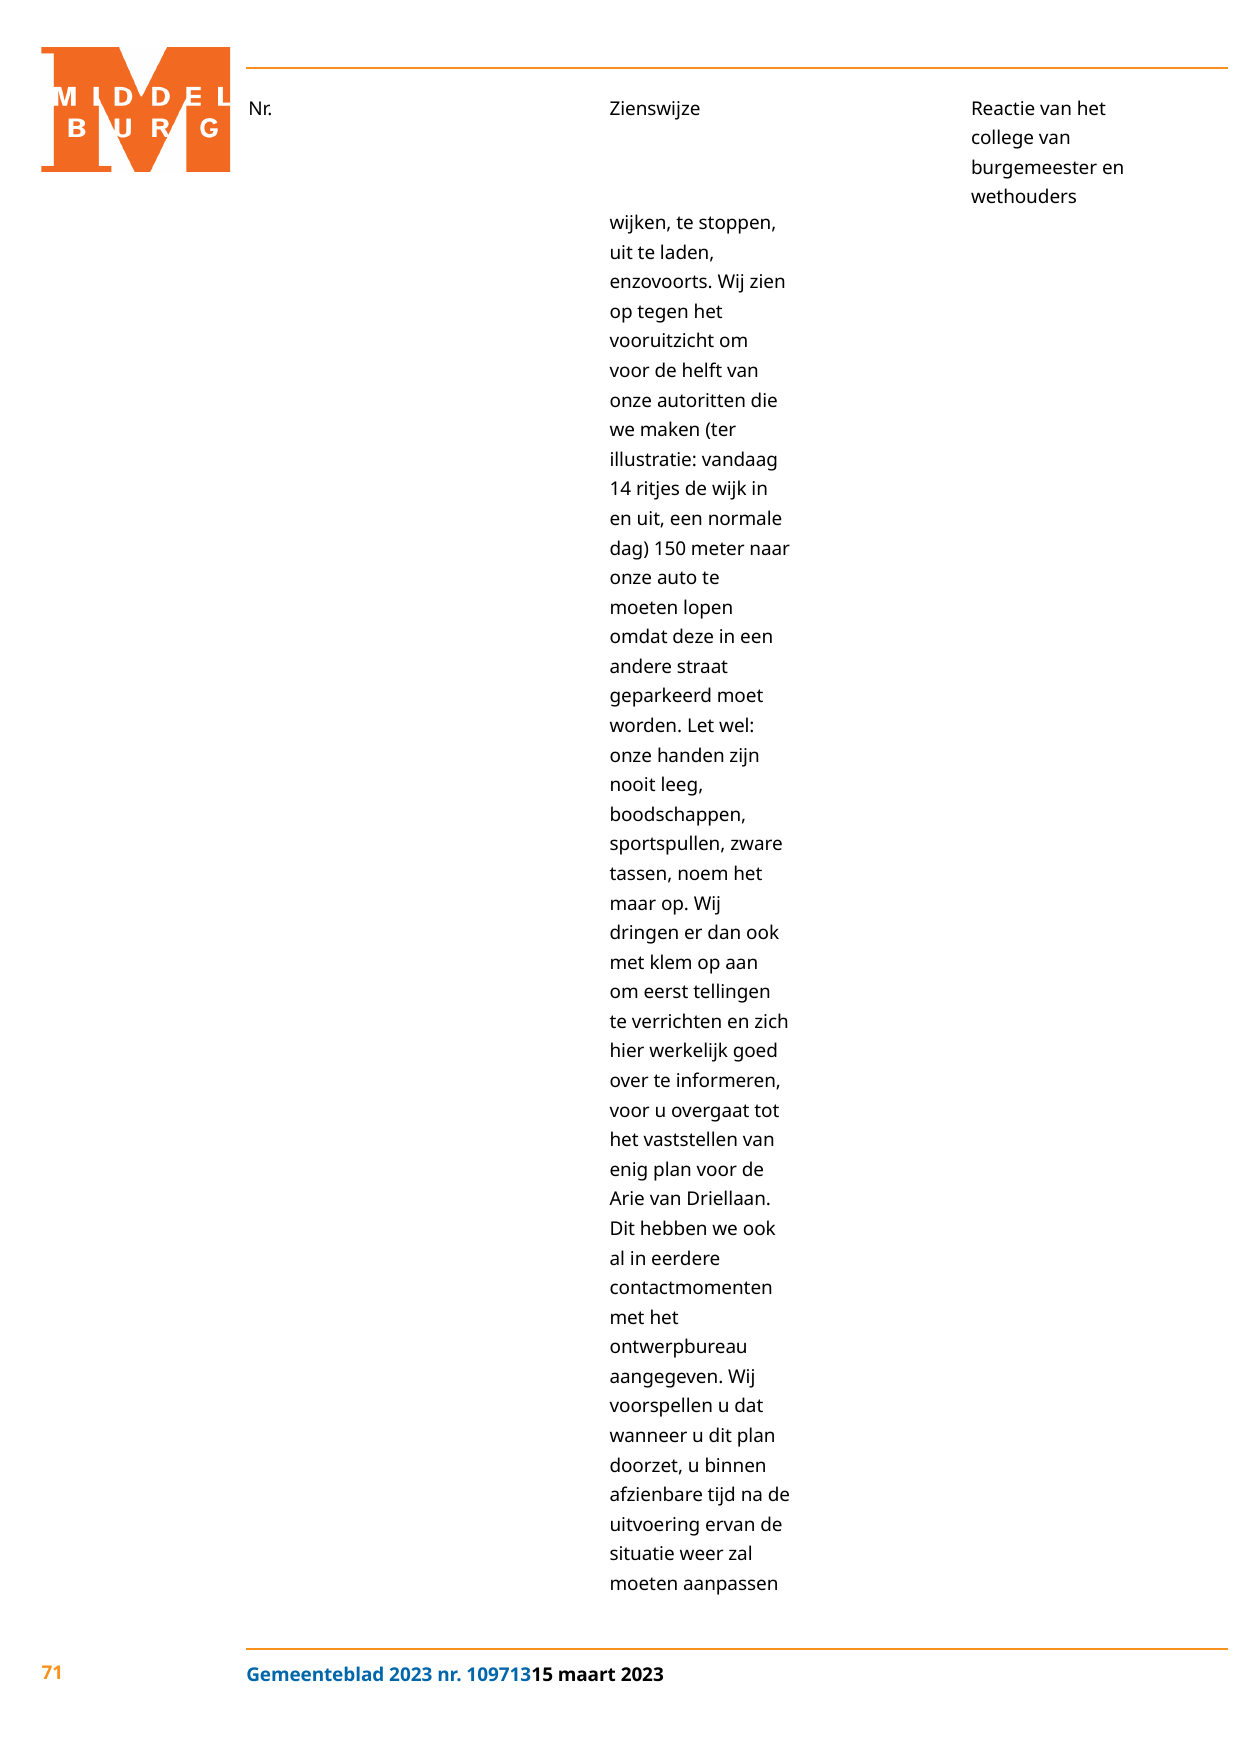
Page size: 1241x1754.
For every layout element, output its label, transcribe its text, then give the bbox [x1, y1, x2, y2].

table_cell [248, 209, 429, 1596]
picture [41, 47, 231, 172]
table_header [790, 95, 971, 209]
table_cell [429, 209, 609, 1596]
table_header [429, 95, 609, 209]
table_header Nr. [248, 95, 429, 209]
table_cell wijken, te stoppen, uit te laden, enzovoorts. Wij zien op tegen het vooruitzicht om voor de helft van onze autoritten die we maken (ter illustratie: vandaag 14 ritjes de wijk in en uit, een normale dag) 150 meter naar onze auto te moeten lopen omdat deze in een andere straat geparkeerd moet worden. Let wel: onze handen zijn nooit leeg, boodschappen, sportspullen, zware tassen, noem het maar op. Wij dringen er dan ook met klem op aan om eerst tellingen te verrichten en zich hier werkelijk goed over te informeren, voor u overgaat tot het vaststellen van enig plan voor de Arie van Driellaan. Dit hebben we ook al in eerdere contactmomenten met het ontwerpbureau aangegeven. Wij voorspellen u dat wanneer u dit plan doorzet, u binnen afzienbare tijd na de uitvoering ervan de situatie weer zal moeten aanpassen [609, 209, 790, 1596]
table_cell [971, 209, 1152, 1596]
table_cell [790, 209, 971, 1596]
table_header Zienswijze [609, 95, 790, 209]
table_header Reactie van het college van burgemeester en wethouders [971, 95, 1152, 209]
